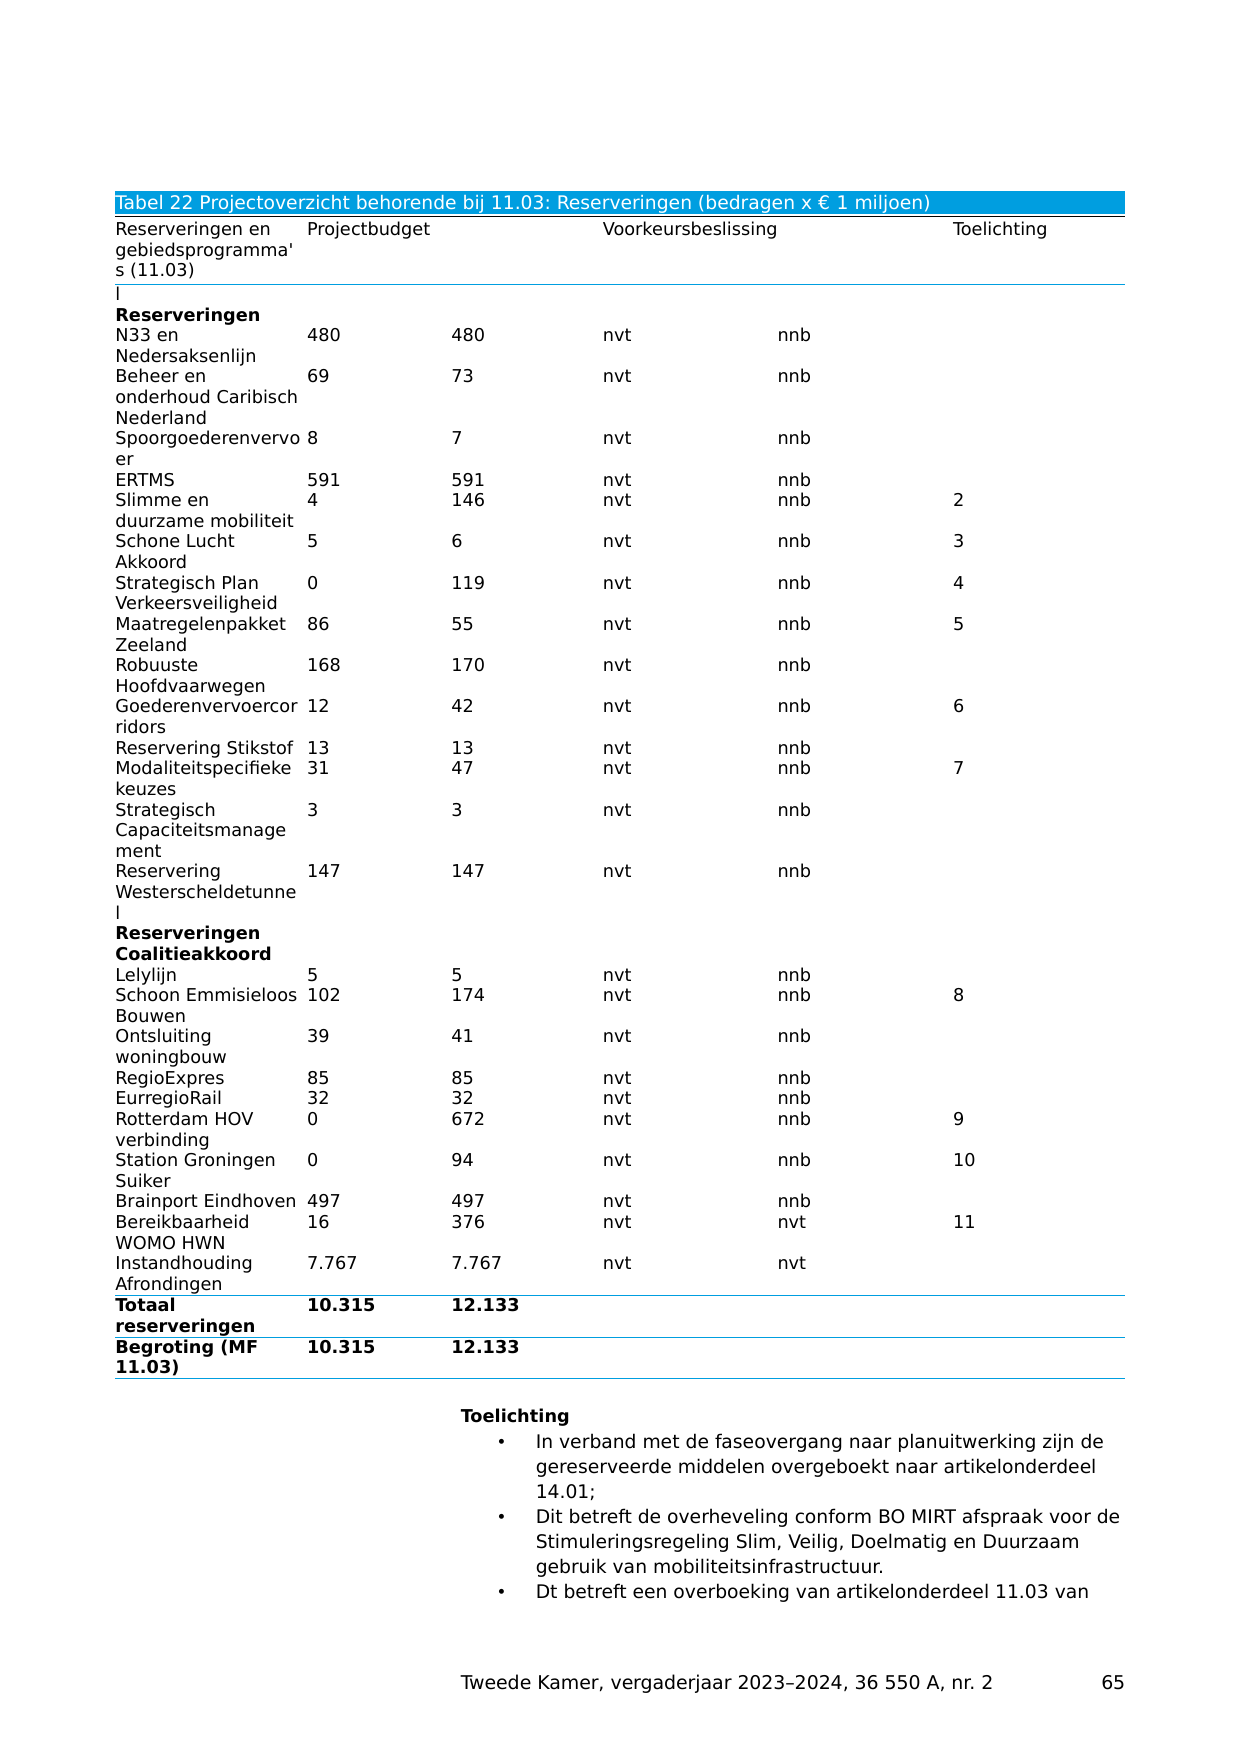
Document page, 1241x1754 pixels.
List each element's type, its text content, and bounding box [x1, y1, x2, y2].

table_cell 146 [448, 490, 600, 531]
table_cell 497 [448, 1191, 600, 1212]
table_cell 2 [950, 490, 1125, 531]
table_cell nnb [774, 428, 950, 469]
table_cell 672 [448, 1109, 600, 1150]
table_cell nnb [774, 366, 950, 428]
table_cell 3 [950, 531, 1125, 573]
table_cell nnb [774, 1026, 950, 1068]
table_cell 591 [304, 470, 448, 490]
list In verband met de faseovergang naar planuitwerking zijn de gereserveerde middelen overgeboekt naar artikelonderdeel 14.01; [498, 1429, 1125, 1504]
table_cell 168 [304, 655, 448, 696]
table_cell [950, 470, 1125, 490]
table_cell 5 [950, 614, 1125, 655]
table_cell 12.133 [448, 1338, 600, 1378]
table_cell nvt [600, 1026, 774, 1068]
table_cell nnb [774, 758, 950, 799]
table_cell 13 [448, 738, 600, 758]
table_cell [950, 655, 1125, 696]
table_cell Bereikbaarheid WOMO HWN [115, 1212, 304, 1253]
table_cell nnb [774, 325, 950, 366]
table_cell [950, 1088, 1125, 1109]
table_cell 47 [448, 758, 600, 799]
table_cell Projectbudget [304, 217, 600, 284]
table_cell 10.315 [304, 1338, 448, 1378]
table_cell nnb [774, 965, 950, 985]
table_cell 94 [448, 1150, 600, 1191]
table_cell 32 [448, 1088, 600, 1109]
table_cell [950, 1296, 1125, 1336]
table_cell nvt [600, 861, 774, 923]
table_cell 11 [950, 1212, 1125, 1253]
table_cell ERTMS [115, 470, 304, 490]
table_cell [774, 305, 950, 325]
table_cell nvt [600, 738, 774, 758]
table_cell 31 [304, 758, 448, 799]
table_cell nnb [774, 655, 950, 696]
table_cell nnb [774, 614, 950, 655]
table_cell [950, 800, 1125, 861]
table_cell [950, 738, 1125, 758]
table_cell 3 [304, 800, 448, 861]
table_cell 497 [304, 1191, 448, 1212]
table_cell Reserveringen [115, 305, 304, 325]
table_cell nnb [774, 1191, 950, 1212]
table_cell [304, 923, 448, 964]
table_cell [600, 923, 774, 964]
table_cell nvt [600, 1068, 774, 1088]
table_cell 4 [950, 573, 1125, 614]
table_cell nnb [774, 470, 950, 490]
table_cell [950, 285, 1125, 304]
table_cell [448, 285, 600, 304]
text Toelichting [461, 1404, 1125, 1427]
table_cell [950, 428, 1125, 469]
table_cell nvt [600, 428, 774, 469]
table_cell Goederenvervoercorridors [115, 696, 304, 738]
table_cell 8 [950, 985, 1125, 1026]
table_cell nvt [600, 800, 774, 861]
table_cell nvt [600, 366, 774, 428]
table_cell [600, 1274, 774, 1294]
table_cell 0 [304, 573, 448, 614]
table_cell 480 [304, 325, 448, 366]
table_cell [950, 1338, 1125, 1378]
table_cell 6 [950, 696, 1125, 738]
table_cell [950, 965, 1125, 985]
table_cell 7.767 [448, 1253, 600, 1274]
table_cell nvt [600, 1212, 774, 1253]
table_cell [950, 1026, 1125, 1068]
table_cell [950, 923, 1125, 964]
table_cell 12 [304, 696, 448, 738]
table_cell Maatregelenpakket Zeeland [115, 614, 304, 655]
table_cell 5 [304, 531, 448, 573]
table_cell nvt [600, 614, 774, 655]
table_cell 16 [304, 1212, 448, 1253]
table_cell nvt [774, 1212, 950, 1253]
table_cell Spoorgoederenvervoer [115, 428, 304, 469]
table_cell nvt [600, 696, 774, 738]
table_cell nnb [774, 1088, 950, 1109]
table_cell [600, 1338, 774, 1378]
table_cell 10 [950, 1150, 1125, 1191]
table_cell 55 [448, 614, 600, 655]
table_cell Reserveringen Coalitieakkoord [115, 923, 304, 964]
table_cell 6 [448, 531, 600, 573]
table_cell 4 [304, 490, 448, 531]
table_cell [950, 861, 1125, 923]
table_cell [304, 1274, 448, 1294]
table_cell Brainport Eindhoven [115, 1191, 304, 1212]
table_cell nvt [600, 490, 774, 531]
table_cell 102 [304, 985, 448, 1026]
table_cell [774, 923, 950, 964]
table_cell 480 [448, 325, 600, 366]
table_cell 0 [304, 1150, 448, 1191]
table_cell 32 [304, 1088, 448, 1109]
table_cell nnb [774, 1068, 950, 1088]
table_cell 7 [950, 758, 1125, 799]
table_cell 147 [304, 861, 448, 923]
table_cell nvt [600, 655, 774, 696]
table_cell Modaliteitspecifieke keuzes [115, 758, 304, 799]
table_cell [448, 923, 600, 964]
table_cell nvt [600, 531, 774, 573]
table_cell nvt [600, 1191, 774, 1212]
table_cell Rotterdam HOV verbinding [115, 1109, 304, 1150]
table_cell [950, 1191, 1125, 1212]
table_cell l [115, 285, 304, 304]
list Dt betreft een overboeking van artikelonderdeel 11.03 van [498, 1579, 1125, 1604]
table_cell 7.767 [304, 1253, 448, 1274]
table_cell nvt [600, 965, 774, 985]
table_cell nvt [600, 758, 774, 799]
table_cell [600, 1296, 774, 1336]
table_cell 85 [304, 1068, 448, 1088]
table_cell Begroting (MF 11.03) [115, 1338, 304, 1378]
table_cell nnb [774, 861, 950, 923]
table_cell 41 [448, 1026, 600, 1068]
table_cell [774, 1338, 950, 1378]
table_cell Toelichting [950, 217, 1125, 284]
table_cell [950, 366, 1125, 428]
table_cell Reservering Westerscheldetunnel [115, 861, 304, 923]
table_cell [774, 1296, 950, 1336]
table_cell [304, 305, 448, 325]
table_cell Reserveringen en gebiedsprogramma's (11.03) [115, 217, 304, 284]
table_cell nvt [600, 985, 774, 1026]
table_cell [950, 1253, 1125, 1274]
table_cell [304, 285, 448, 304]
table_cell 12.133 [448, 1296, 600, 1336]
table_cell [950, 305, 1125, 325]
table_cell 10.315 [304, 1296, 448, 1336]
table_cell nnb [774, 490, 950, 531]
table_cell nvt [774, 1253, 950, 1274]
table_cell nnb [774, 985, 950, 1026]
table_cell nvt [600, 1088, 774, 1109]
table_cell Robuuste Hoofdvaarwegen [115, 655, 304, 696]
table_cell Strategisch Plan Verkeersveiligheid [115, 573, 304, 614]
table_cell Lelylijn [115, 965, 304, 985]
table_cell nnb [774, 531, 950, 573]
table_cell 119 [448, 573, 600, 614]
table_cell 73 [448, 366, 600, 428]
table_cell nnb [774, 696, 950, 738]
table_cell [950, 1274, 1125, 1294]
table_cell 85 [448, 1068, 600, 1088]
table_cell [774, 285, 950, 304]
table_cell [448, 1274, 600, 1294]
table_cell 591 [448, 470, 600, 490]
table_cell RegioExpres [115, 1068, 304, 1088]
table_cell 376 [448, 1212, 600, 1253]
table_cell [448, 305, 600, 325]
table_cell 42 [448, 696, 600, 738]
table_cell EurregioRail [115, 1088, 304, 1109]
table_cell Schone Lucht Akkoord [115, 531, 304, 573]
table_cell 147 [448, 861, 600, 923]
table_cell [600, 285, 774, 304]
table_cell 5 [448, 965, 600, 985]
table_cell 5 [304, 965, 448, 985]
table_cell Schoon Emmisieloos Bouwen [115, 985, 304, 1026]
table_cell nnb [774, 738, 950, 758]
table_cell Afrondingen [115, 1274, 304, 1294]
table_cell Ontsluiting woningbouw [115, 1026, 304, 1068]
table_cell Totaal reserveringen [115, 1296, 304, 1336]
table_cell 86 [304, 614, 448, 655]
table_cell nvt [600, 1150, 774, 1191]
table_cell Station Groningen Suiker [115, 1150, 304, 1191]
table_cell 9 [950, 1109, 1125, 1150]
table_cell nnb [774, 800, 950, 861]
table_cell 0 [304, 1109, 448, 1150]
table_cell 69 [304, 366, 448, 428]
table_cell [600, 305, 774, 325]
table_cell N33 en Nedersaksenlijn [115, 325, 304, 366]
table_cell 8 [304, 428, 448, 469]
table_cell [774, 1274, 950, 1294]
table_cell nvt [600, 325, 774, 366]
table_cell nvt [600, 470, 774, 490]
table_cell Strategisch Capaciteitsmanagement [115, 800, 304, 861]
table_cell 174 [448, 985, 600, 1026]
table_cell nnb [774, 573, 950, 614]
table_cell Voorkeursbeslissing [600, 217, 950, 284]
table_cell nvt [600, 1253, 774, 1274]
table_cell nvt [600, 573, 774, 614]
table_cell [950, 325, 1125, 366]
table_cell 3 [448, 800, 600, 861]
table_cell Reservering Stikstof [115, 738, 304, 758]
table_cell Instandhouding [115, 1253, 304, 1274]
table_cell 39 [304, 1026, 448, 1068]
table_cell 7 [448, 428, 600, 469]
table_cell nvt [600, 1109, 774, 1150]
list Dit betreft de overheveling conform BO MIRT afspraak voor de Stimuleringsregeling Slim, Veilig, Doelmatig en Duurzaam gebruik van mobiliteitsinfrastructuur. [498, 1504, 1125, 1579]
table_cell nnb [774, 1150, 950, 1191]
table_cell 13 [304, 738, 448, 758]
table_cell Slimme en duurzame mobiliteit [115, 490, 304, 531]
table_cell nnb [774, 1109, 950, 1150]
table_cell Beheer en onderhoud Caribisch Nederland [115, 366, 304, 428]
table_cell 170 [448, 655, 600, 696]
table_cell [950, 1068, 1125, 1088]
